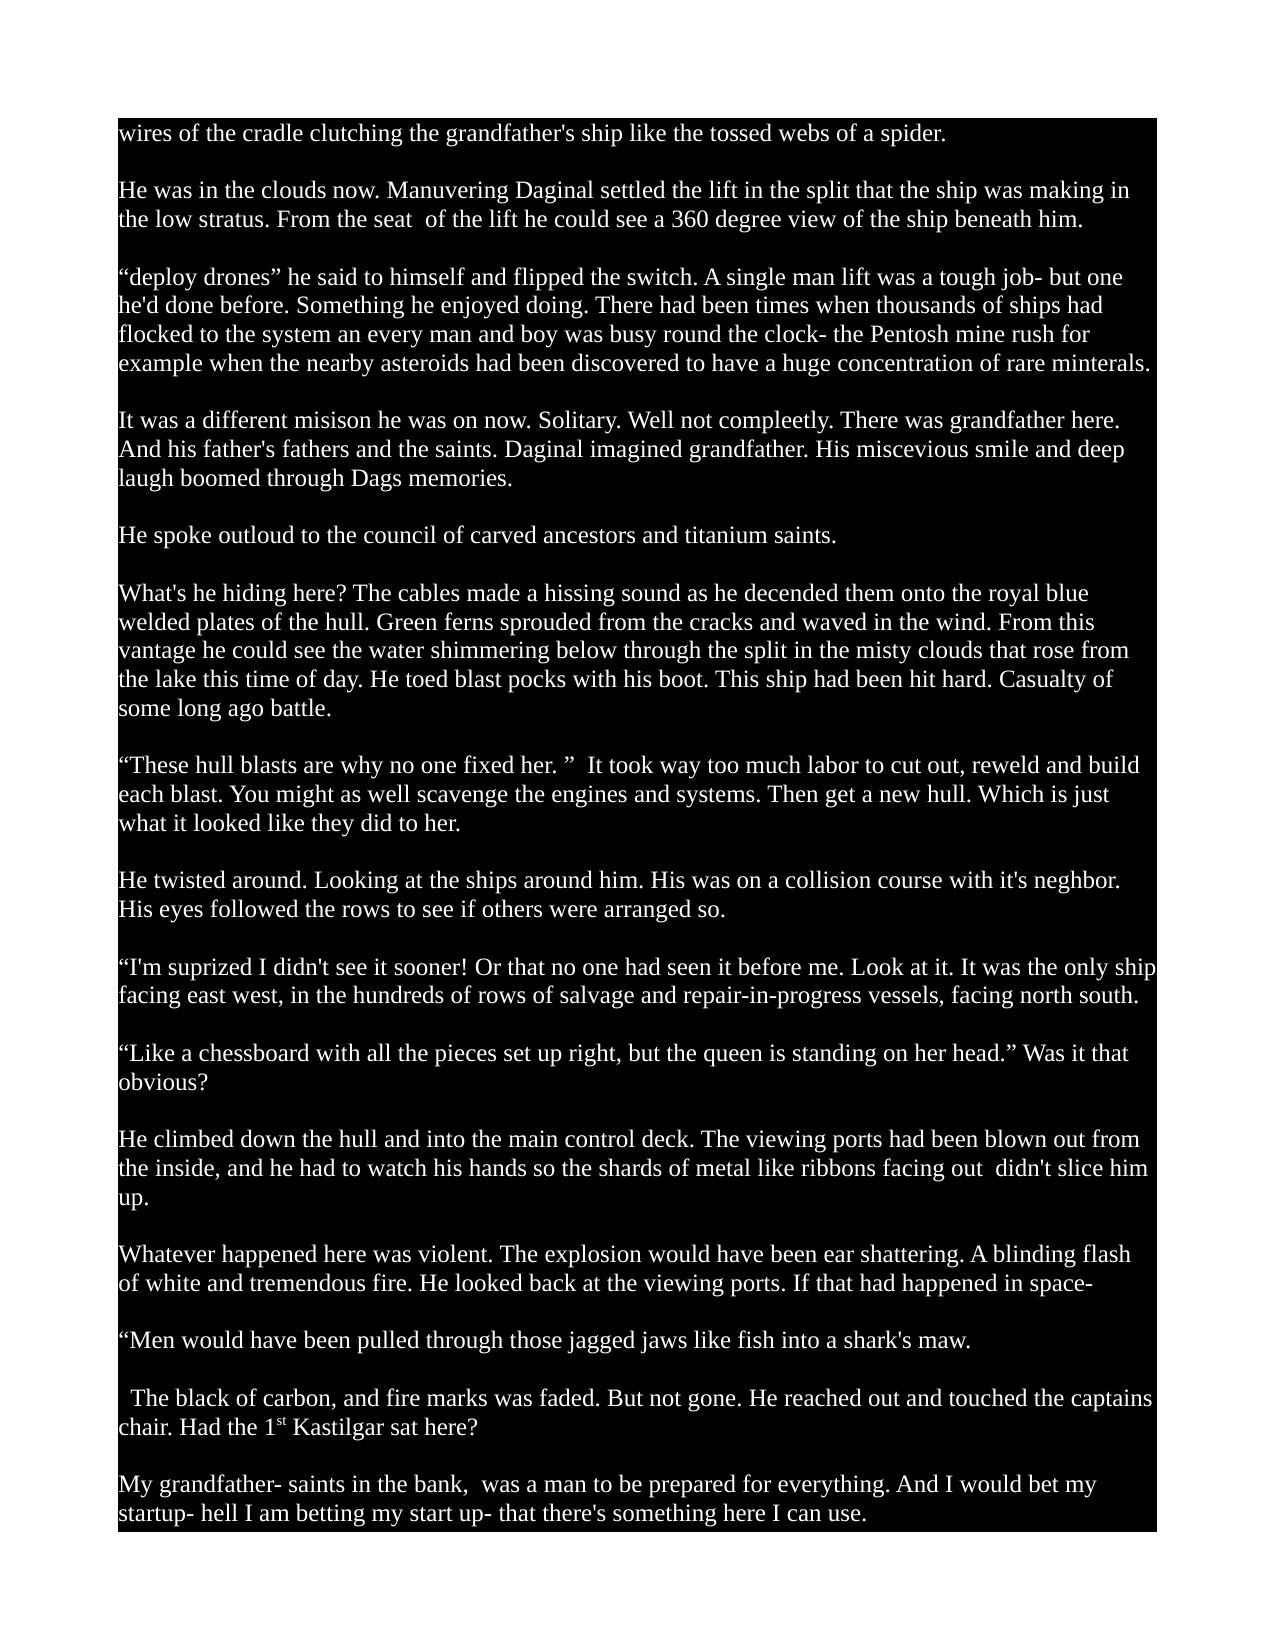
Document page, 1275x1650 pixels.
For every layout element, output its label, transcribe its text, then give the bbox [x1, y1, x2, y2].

text “I'm suprized I didn't see it sooner! Or that no one had seen it before me. Look at it. It was the only ship facing east west, in the hundreds of rows of salvage and repair-in-progress vessels, facing north south. “Like a chessboard with all the pieces set up right, but the queen is standing on her head.” Was it that obvious? [118, 952, 1157, 1096]
text My grandfather- saints in the bank, was a man to be prepared for everything. And I would bet my startup- hell I am betting my start up- that there's something here I can use. [118, 1469, 1157, 1527]
text He twisted around. Looking at the ships around him. His was on a collision course with it's neghbor. His eyes followed the rows to see if others were arranged so. [118, 866, 1157, 923]
text “These hull blasts are why no one fixed her. ” It took way too much labor to cut out, reweld and build each blast. You might as well scavenge the engines and systems. Then get a new hull. Which is just what it looked like they did to her. [118, 751, 1157, 837]
text wires of the cradle clutching the grandfather's ship like the tossed webs of a spider. He was in the clouds now. Manuvering Daginal settled the lift in the split that the ship was making in the low stratus. From the seat of the lift he could see a 360 degree view of the ship beneath him. “deploy drones” he said to himself and flipped the switch. A single man lift was a tough job- but one he'd done before. Something he enjoyed doing. There had been times when thousands of ships had flocked to the system an every man and boy was busy round the clock- the Pentosh mine rush for example when the nearby asteroids had been discovered to have a huge concentration of rare minterals. [118, 118, 1157, 377]
text He climbed down the hull and into the main control deck. The viewing ports had been blown out from the inside, and he had to watch his hands so the shards of metal like ribbons facing out didn't slice him up. [118, 1124, 1157, 1211]
text It was a different misison he was on now. Solitary. Well not compleetly. There was grandfather here. And his father's fathers and the saints. Daginal imagined grandfather. His miscevious smile and deep laugh boomed through Dags memories. [118, 406, 1157, 492]
text He spoke outloud to the council of carved ancestors and titanium saints. What's he hiding here? The cables made a hissing sound as he decended them onto the royal blue welded plates of the hull. Green ferns sprouded from the cracks and waved in the wind. From this vantage he could see the water shimmering below through the split in the misty clouds that rose from the lake this time of day. He toed blast pocks with his boot. This ship had been hit hard. Casualty of some long ago battle. [118, 521, 1157, 722]
text Whatever happened here was violent. The explosion would have been ear shattering. A blinding flash of white and tremendous fire. He looked back at the viewing ports. If that had happened in space- [118, 1239, 1157, 1297]
text “Men would have been pulled through those jagged jaws like fish into a shark's maw. [118, 1326, 1157, 1354]
text The black of carbon, and fire marks was faded. But not gone. He reached out and touched the captains chair. Had the 1st Kastilgar sat here? [118, 1383, 1157, 1441]
